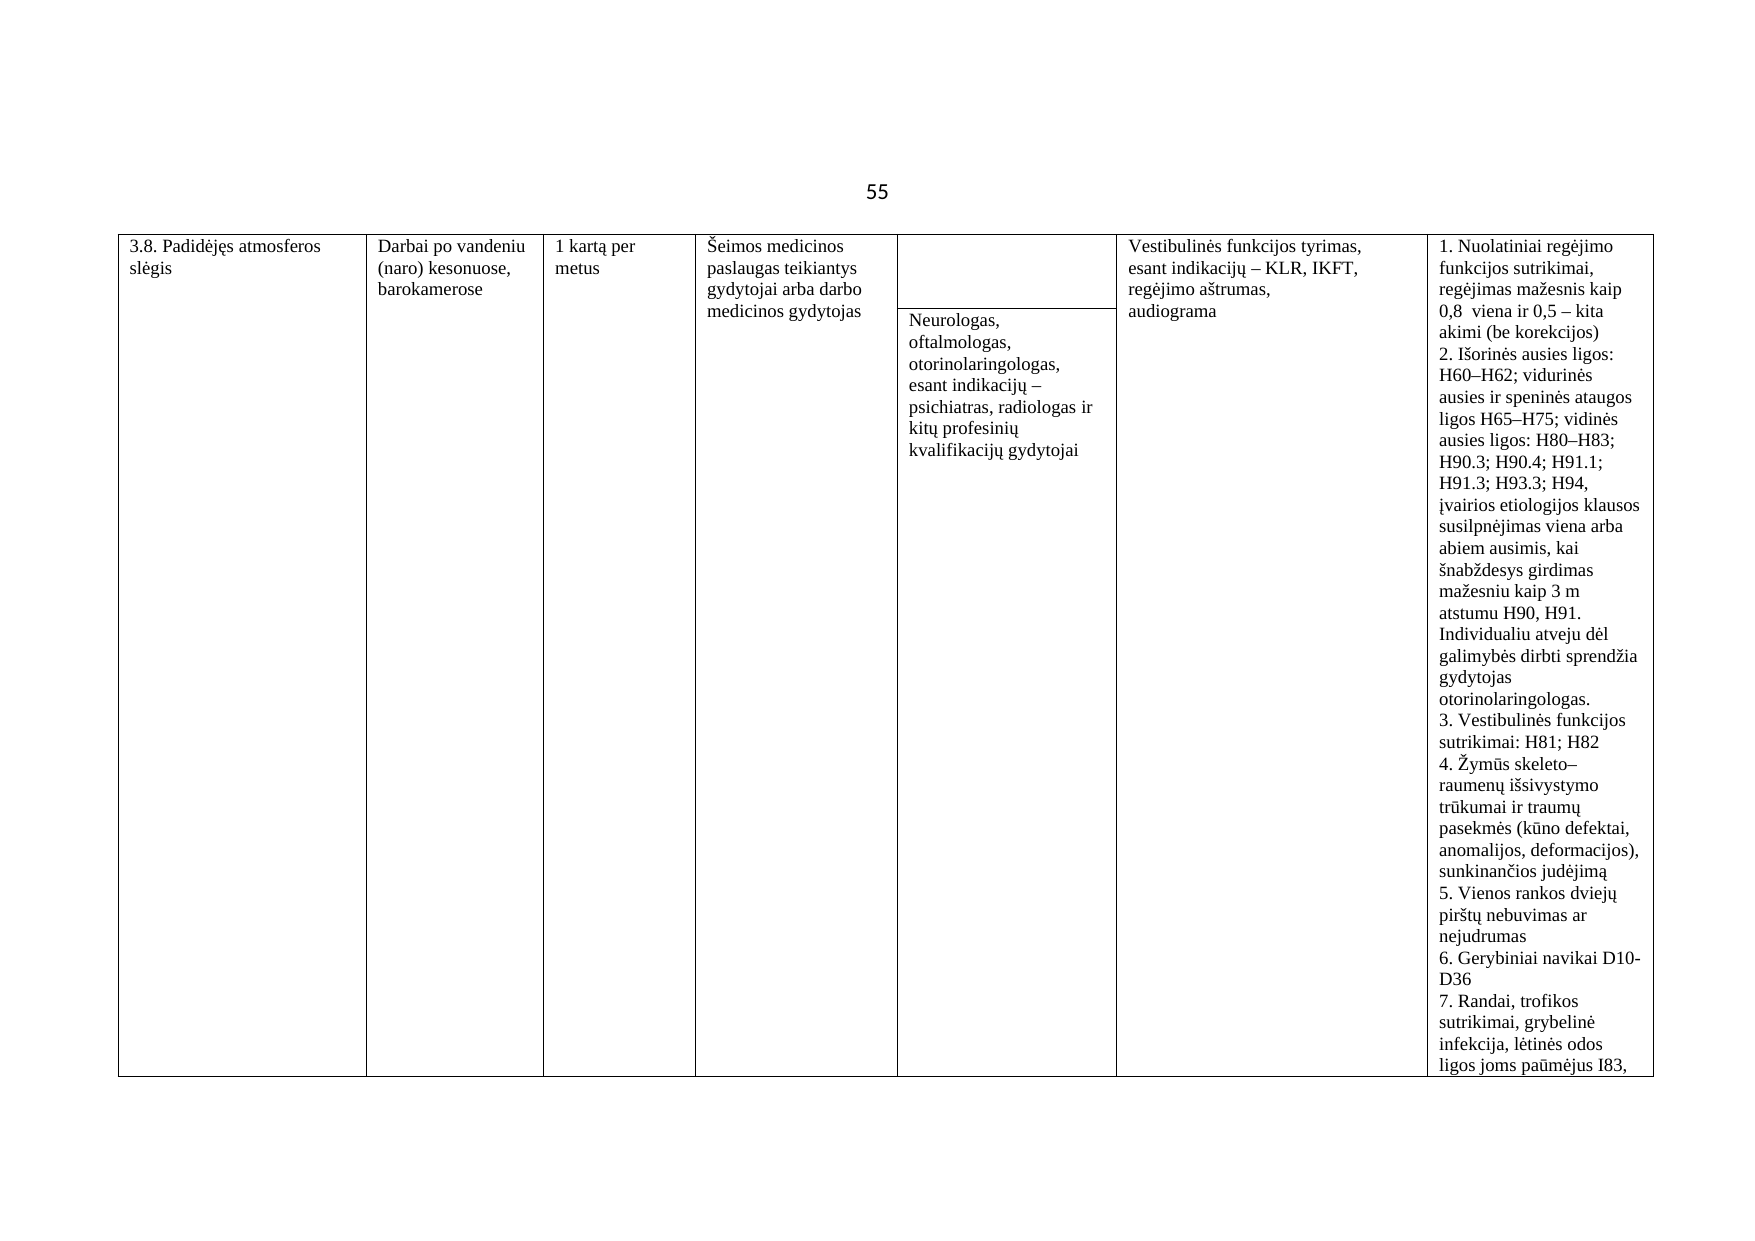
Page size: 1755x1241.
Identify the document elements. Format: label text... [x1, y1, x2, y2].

table_cell Darbai po vandeniu (naro) kesonuose, barokamerose [367, 235, 543, 1076]
table_cell 1 kartą per metus [544, 235, 695, 1076]
table_cell [898, 235, 1116, 308]
table_cell 1. Nuolatiniai regėjimo funkcijos sutrikimai, regėjimas mažesnis kaip 0,8 viena ir 0,5 – kita akimi (be korekcijos) 2. Išorinės ausies ligos: H60–H62; vidurinės ausies ir speninės ataugos ligos H65–H75; vidinės ausies ligos: H80–H83; H90.3; H90.4; H91.1; H91.3; H93.3; H94, įvairios etiologijos klausos susilpnėjimas viena arba abiem ausimis, kai šnabždesys girdimas mažesniu kaip 3 m atstumu H90, H91. Individualiu atveju dėl galimybės dirbti sprendžia gydytojas otorinolaringologas. 3. Vestibulinės funkcijos sutrikimai: H81; H82 4. Žymūs skeleto–raumenų išsivystymo trūkumai ir traumų pasekmės (kūno defektai, anomalijos, deformacijos), sunkinančios judėjimą 5. Vienos rankos dviejų pirštų nebuvimas ar nejudrumas 6. Gerybiniai navikai D10-D36 7. Randai, trofikos sutrikimai, grybelinė infekcija, lėtinės odos ligos joms paūmėjus I83, [1428, 235, 1653, 1076]
table_cell 3.8. Padidėjęs atmosferos slėgis [119, 235, 366, 1076]
table_cell Vestibulinės funkcijos tyrimas, esant indikacijų – KLR, IKFT, regėjimo aštrumas, audiograma [1117, 235, 1427, 1076]
table_cell Neurologas, oftalmologas, otorinolaringologas, esant indikacijų – psichiatras, radiologas ir kitų profesinių kvalifikacijų gydytojai [898, 309, 1116, 1076]
table_cell Šeimos medicinos paslaugas teikiantys gydytojai arba darbo medicinos gydytojas [696, 235, 897, 1076]
